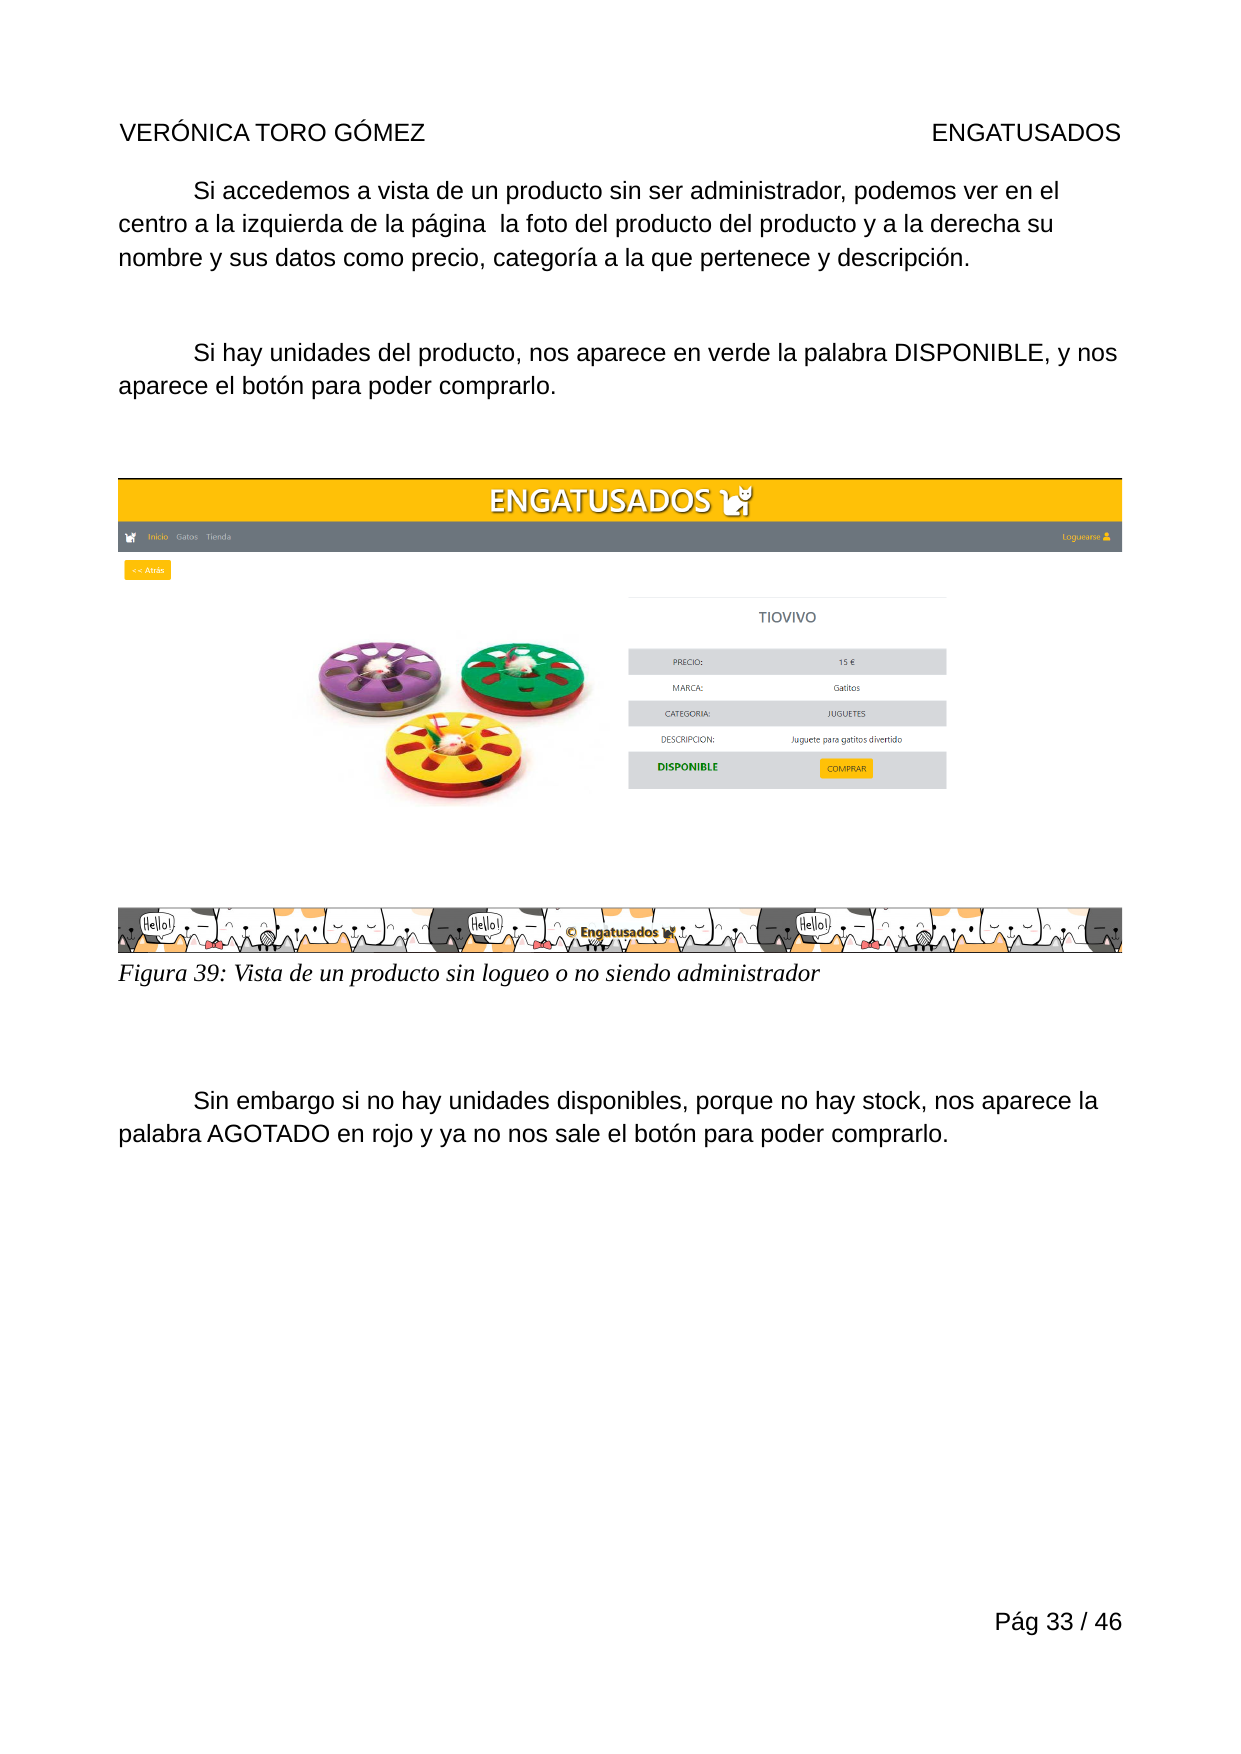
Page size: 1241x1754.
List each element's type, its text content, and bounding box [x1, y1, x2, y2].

text Figura 39: Vista de un producto sin logueo o no siendo administrador [118, 953, 1122, 987]
text Si hay unidades del producto, nos aparece en verde la palabra DISPONIBLE, y nos aparece el botón para poder comprarlo. [118, 338, 1122, 399]
text Sin embargo si no hay unidades disponibles, porque no hay stock, nos aparece la palabra AGOTADO en rojo y ya no nos sale el botón para poder comprarlo. [118, 1086, 1122, 1148]
text Si accedemos a vista de un producto sin ser administrador, podemos ver en el centro a la izquierda de la página la foto del producto del producto y a la derecha su nombre y sus datos como precio, categoría a la que pertenece y descripción. [118, 176, 1122, 271]
picture [118, 478, 1123, 953]
